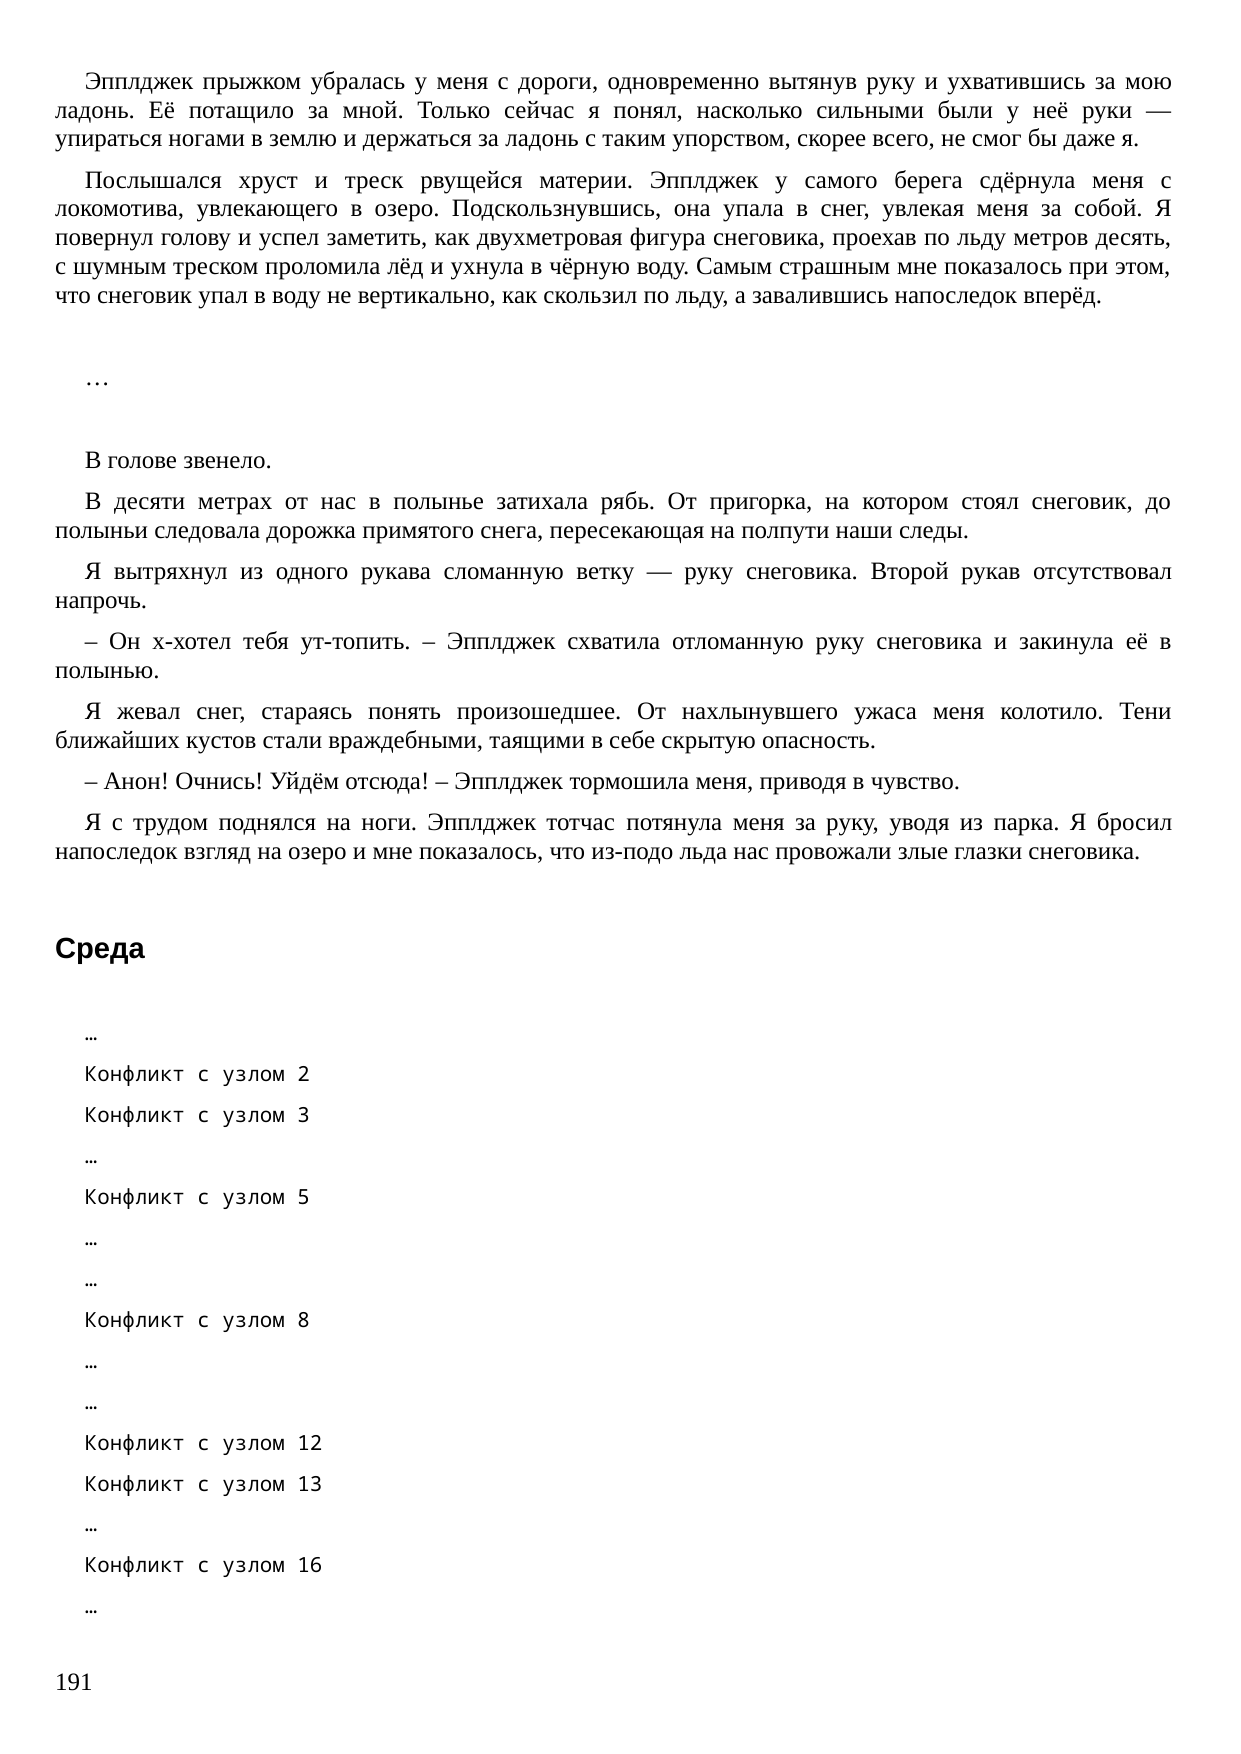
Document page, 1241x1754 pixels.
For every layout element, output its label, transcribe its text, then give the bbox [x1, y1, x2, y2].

text – Анон! Очнись! Уйдём отсюда! – Эпплджек тормошила меня, приводя в чувство. [55, 766, 1173, 795]
text Я вытряхнул из одного рукава сломанную ветку — руку снеговика. Второй рукав отсутствовал напрочь. [55, 556, 1173, 613]
text Я жевал снег, стараясь понять произошедшее. От нахлынувшего ужаса меня колотило. Тени ближайших кустов стали враждебными, таящими в себе скрытую опасность. [55, 696, 1173, 753]
text В десяти метрах от нас в полынье затихала рябь. От пригорка, на котором стоял снеговик, до полыньи следовала дорожка примятого снега, пересекающая на полпути наши следы. [55, 486, 1173, 543]
text … [55, 362, 1173, 391]
subtitle Среда [55, 931, 1173, 964]
text Я с трудом поднялся на ноги. Эпплджек тотчас потянула меня за руку, уводя из парка. Я бросил напоследок взгляд на озеро и мне показалось, что из-подо льда нас провожали злые глазки снеговика. [55, 807, 1173, 865]
text – Он х-хотел тебя ут-топить. – Эпплджек схватила отломанную руку снеговика и закинула её в полынью. [55, 626, 1173, 683]
text Конфликт с узлом 16 [55, 1551, 1173, 1579]
text … [55, 1387, 1173, 1415]
text Послышался хруст и треск рвущейся материи. Эпплджек у самого берега сдёрнула меня с локомотива, увлекающего в озеро. Подскользнувшись, она упала в снег, увлекая меня за собой. Я повернул голову и успел заметить, как двухметровая фигура снеговика, проехав по льду метров десять, с шумным треском проломила лёд и ухнула в чёрную воду. Самым страшным мне показалось при этом, что снеговик упал в воду не вертикально, как скользил по льду, а завалившись напоследок вперёд. [55, 165, 1173, 308]
text Конфликт с узлом 8 [55, 1305, 1173, 1333]
text … [55, 1141, 1173, 1169]
text Эпплджек прыжком убралась у меня с дороги, одновременно вытянув руку и ухватившись за мою ладонь. Её потащило за мной. Только сейчас я понял, насколько сильными были у неё руки — упираться ногами в землю и держаться за ладонь с таким упорством, скорее всего, не смог бы даже я. [55, 66, 1173, 152]
text … [55, 1591, 1173, 1620]
text В голове звенело. [55, 445, 1173, 473]
text … [55, 1264, 1173, 1292]
text … [55, 1509, 1173, 1538]
text … [55, 1346, 1173, 1374]
text Конфликт с узлом 13 [55, 1469, 1173, 1497]
text Конфликт с узлом 12 [55, 1428, 1173, 1456]
text … [55, 1223, 1173, 1251]
text Конфликт с узлом 5 [55, 1182, 1173, 1211]
text Конфликт с узлом 3 [55, 1100, 1173, 1129]
text … [55, 1018, 1173, 1047]
text Конфликт с узлом 2 [55, 1059, 1173, 1088]
